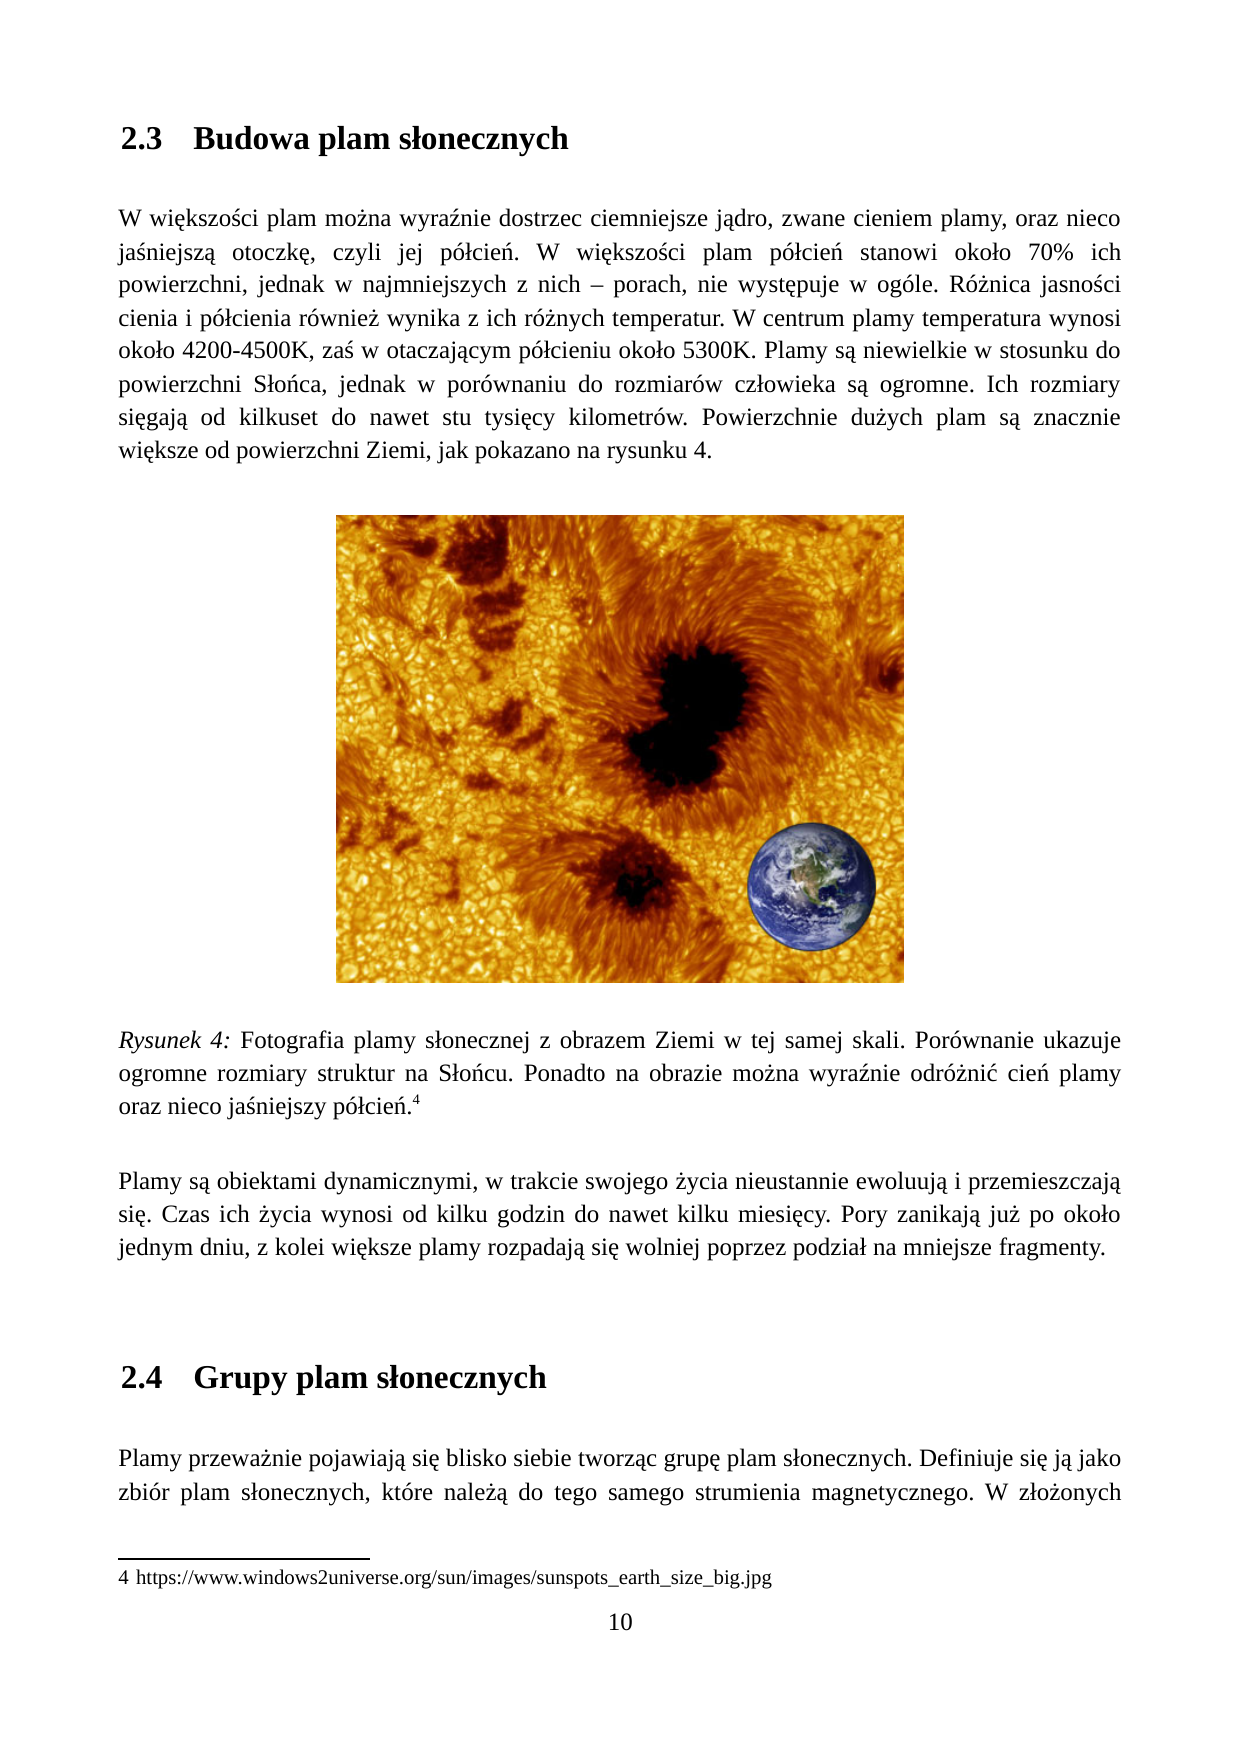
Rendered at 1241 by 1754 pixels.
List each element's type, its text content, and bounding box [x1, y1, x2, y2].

text Plamy przeważnie pojawiają się blisko siebie tworząc grupę plam słonecznych. Definiuje się ją jako zbiór plam słonecznych, które należą do tego samego strumienia magnetycznego. W złożonych [118, 1443, 1122, 1506]
text W większości plam można wyraźnie dostrzec ciemniejsze jądro, zwane cieniem plamy, oraz nieco jaśniejszą otoczkę, czyli jej półcień. W większości plam półcień stanowi około 70% ich powierzchni, jednak w najmniejszych z nich – porach, nie występuje w ogóle. Różnica jasności cienia i półcienia również wynika z ich różnych temperatur. W centrum plamy temperatura wynosi około 4200-4500K, zaś w otaczającym półcieniu około 5300K. Plamy są niewielkie w stosunku do powierzchni Słońca, jednak w porównaniu do rozmiarów człowieka są ogromne. Ich rozmiary sięgają od kilkuset do nawet stu tysięcy kilometrów. Powierzchnie dużych plam są znacznie większe od powierzchni Ziemi, jak pokazano na rysunku 4. [118, 203, 1122, 463]
text https://www.windows2universe.org/sun/images/sunspots_earth_size_big.jpg [118, 1565, 1122, 1589]
subtitle Budowa plam słonecznych [112, 118, 1122, 156]
subtitle Grupy plam słonecznych [112, 1358, 1122, 1396]
picture [336, 515, 904, 983]
text Plamy są obiektami dynamicznymi, w trakcie swojego życia nieustannie ewoluują i przemieszczają się. Czas ich życia wynosi od kilku godzin do nawet kilku miesięcy. Pory zanikają już po około jednym dniu, z kolei większe plamy rozpadają się wolniej poprzez podział na mniejsze fragmenty. [118, 1166, 1122, 1294]
text Rysunek 4: Fotografia plamy słonecznej z obrazem Ziemi w tej samej skali. Porównanie ukazuje ogromne rozmiary struktur na Słońcu. Ponadto na obrazie można wyraźnie odróżnić cień plamy oraz nieco jaśniejszy półcień.4 [118, 490, 1122, 1119]
